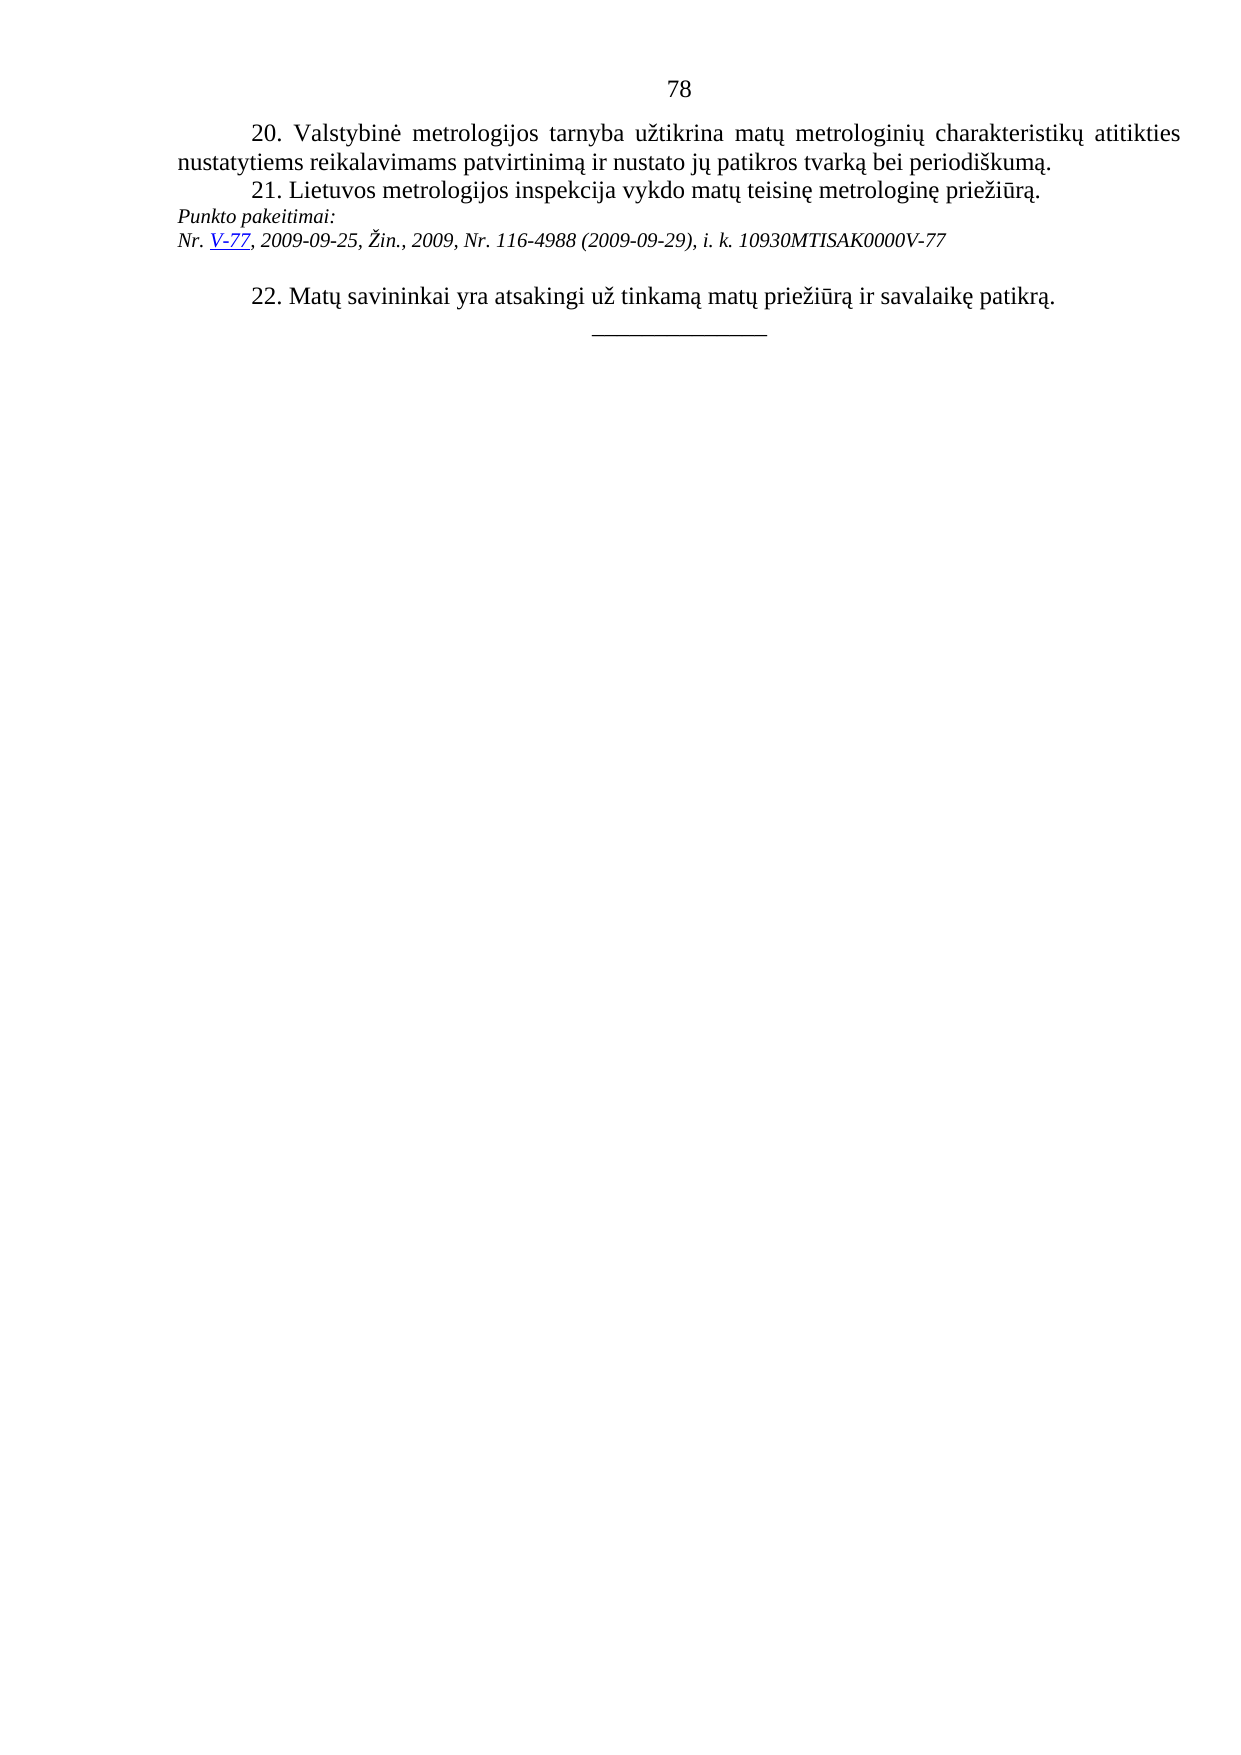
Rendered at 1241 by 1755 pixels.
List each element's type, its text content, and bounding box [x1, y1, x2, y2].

text ______________ [177, 310, 1181, 339]
text 22. Matų savininkai yra atsakingi už tinkamą matų priežiūrą ir savalaikę patikrą. [177, 281, 1181, 310]
text 21. Lietuvos metrologijos inspekcija vykdo matų teisinę metrologinę priežiūrą. [177, 176, 1181, 204]
text Nr. V-77, 2009-09-25, Žin., 2009, Nr. 116-4988 (2009-09-29), i. k. 10930MTISAK0000V-77 [177, 228, 1181, 252]
text Punkto pakeitimai: [177, 204, 1181, 228]
text 20. Valstybinė metrologijos tarnyba užtikrina matų metrologinių charakteristikų atitikties nustatytiems reikalavimams patvirtinimą ir nustato jų patikros tvarką bei periodiškumą. [177, 118, 1181, 176]
